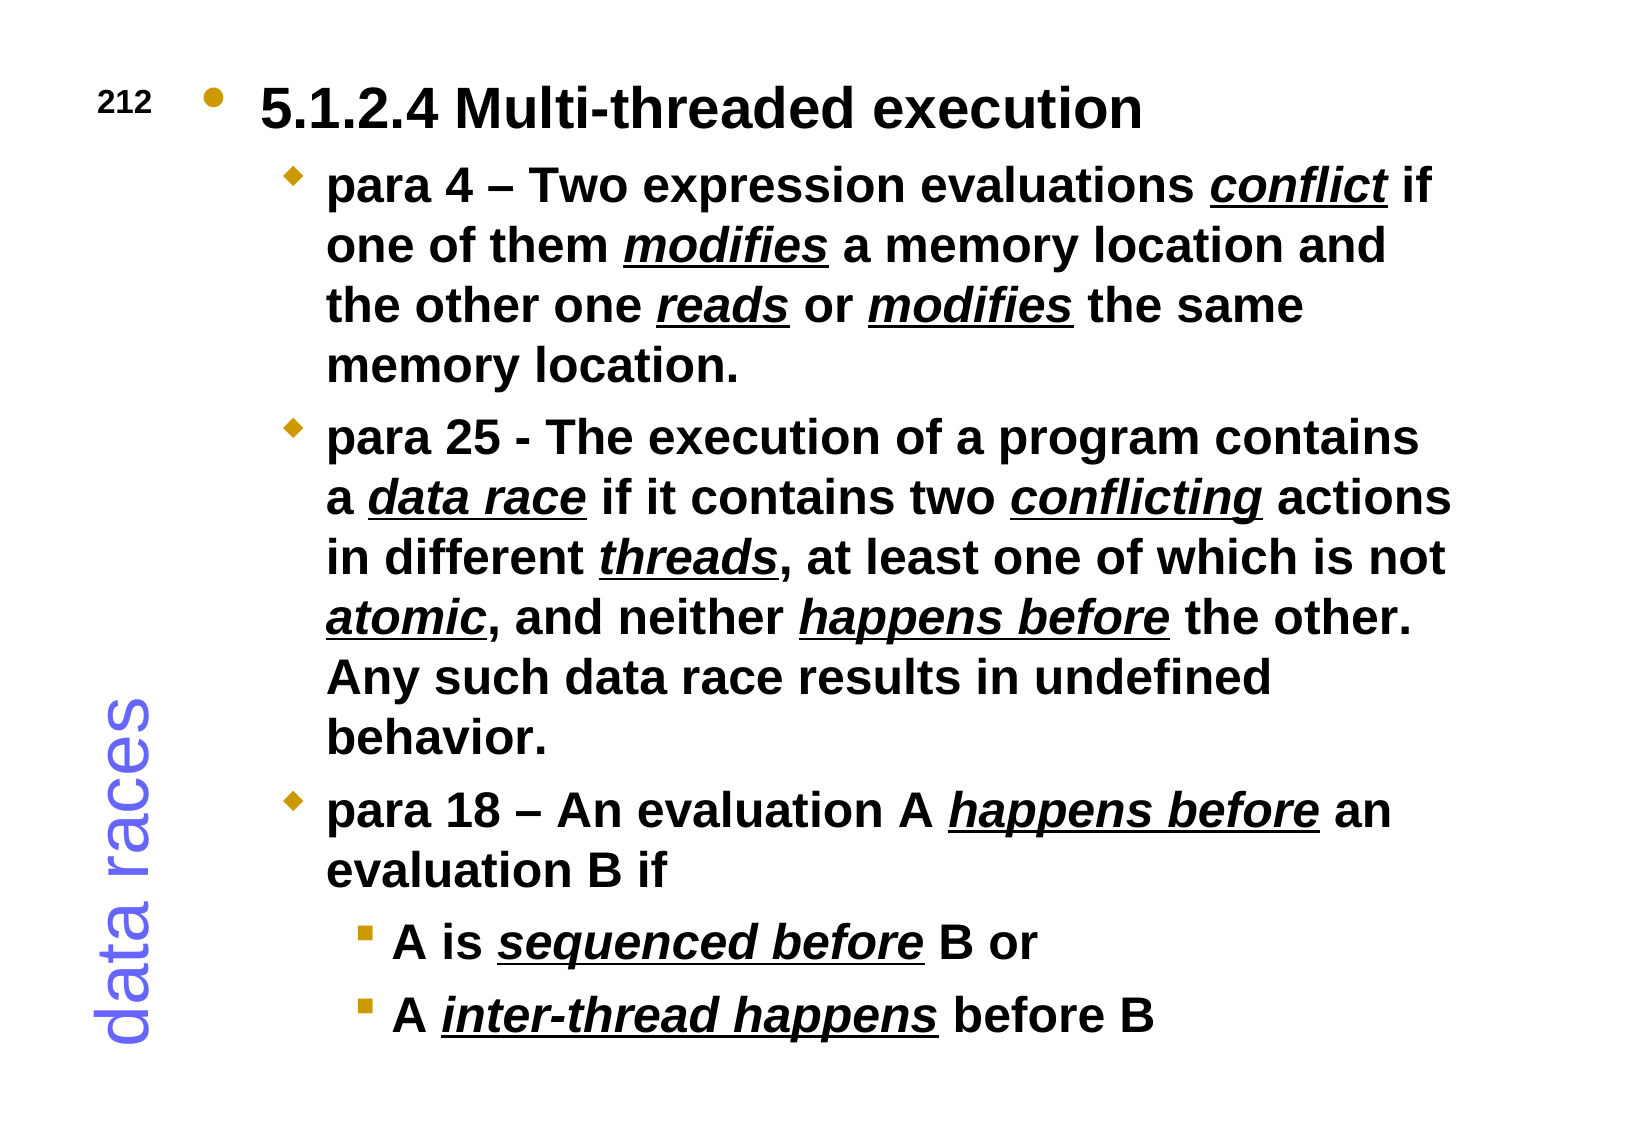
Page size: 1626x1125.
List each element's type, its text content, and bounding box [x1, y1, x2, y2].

list 5.1.2.4 Multi-threaded execution para 4 – Two expression evaluations conflict if one of them modifies a memory location and the other one reads or modifies the same memory location. para 25 - The execution of a program contains a data race if it contains two conflicting actions in different threads, at least one of which is not atomic, and neither happens before the other. Any such data race results in undefined behavior. para 18 – An evaluation A happens before an evaluation B if A is sequenced before B or A inter-thread happens before B [188, 62, 1477, 1063]
title data races [50, 187, 188, 1063]
